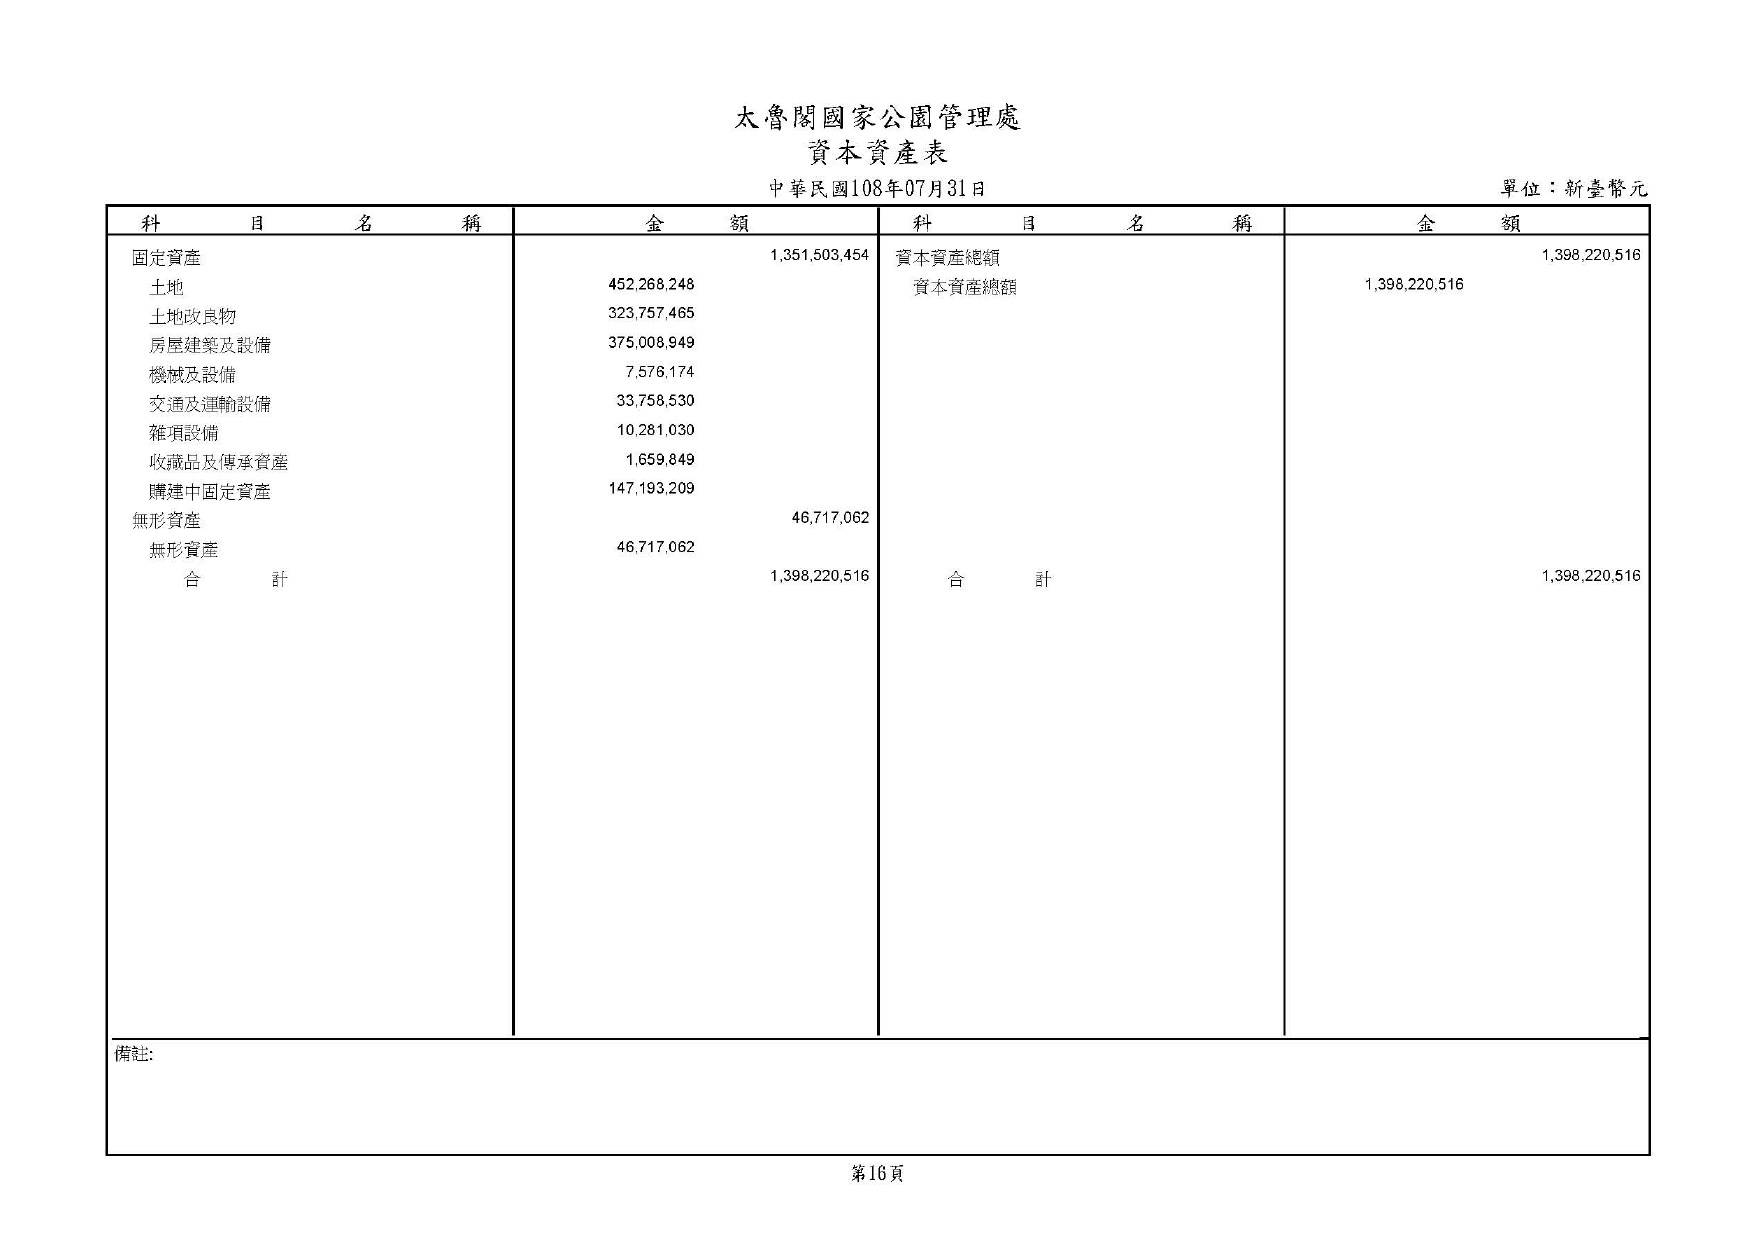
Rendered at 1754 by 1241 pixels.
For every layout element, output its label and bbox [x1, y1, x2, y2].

picture [59, 59, 1695, 1216]
